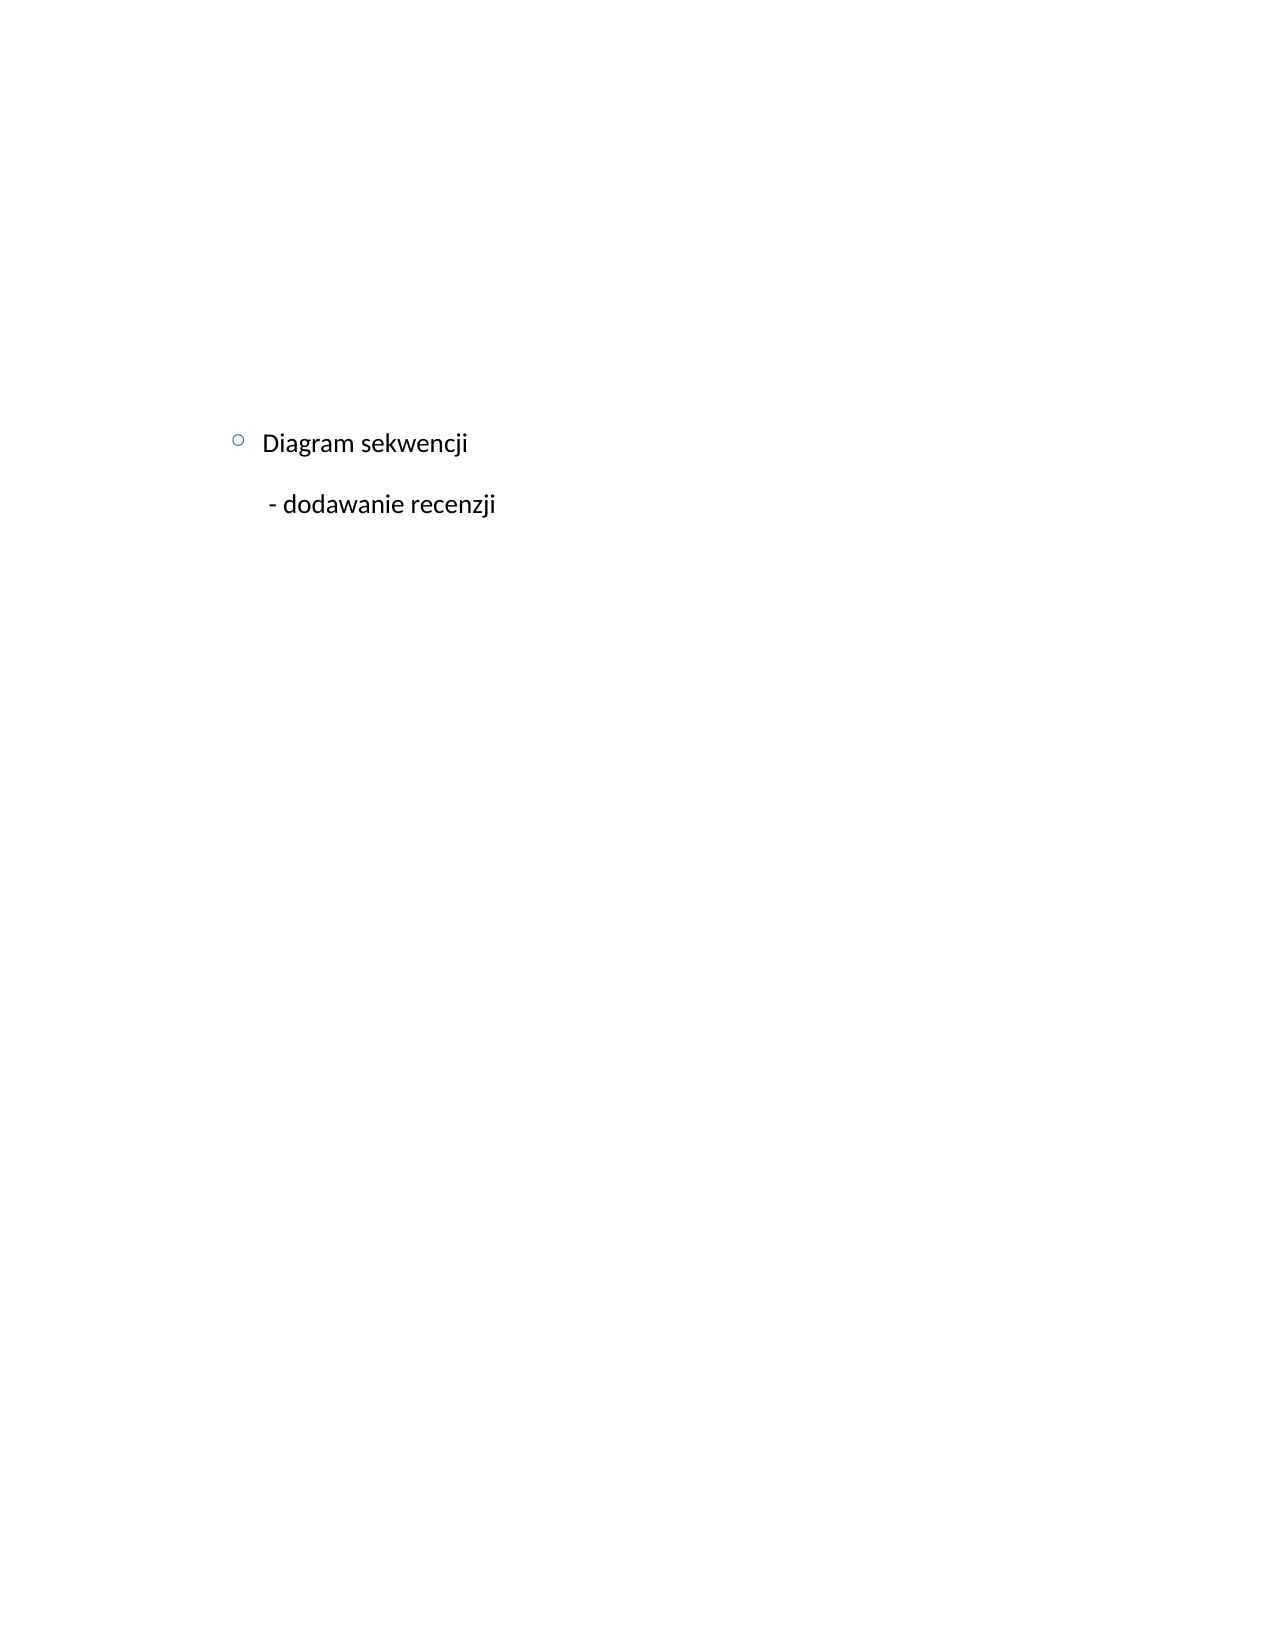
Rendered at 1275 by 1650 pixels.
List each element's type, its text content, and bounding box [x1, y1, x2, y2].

subtitle - dodawanie recenzji [225, 487, 1125, 520]
subtitle Diagram sekwencji [225, 426, 1125, 459]
